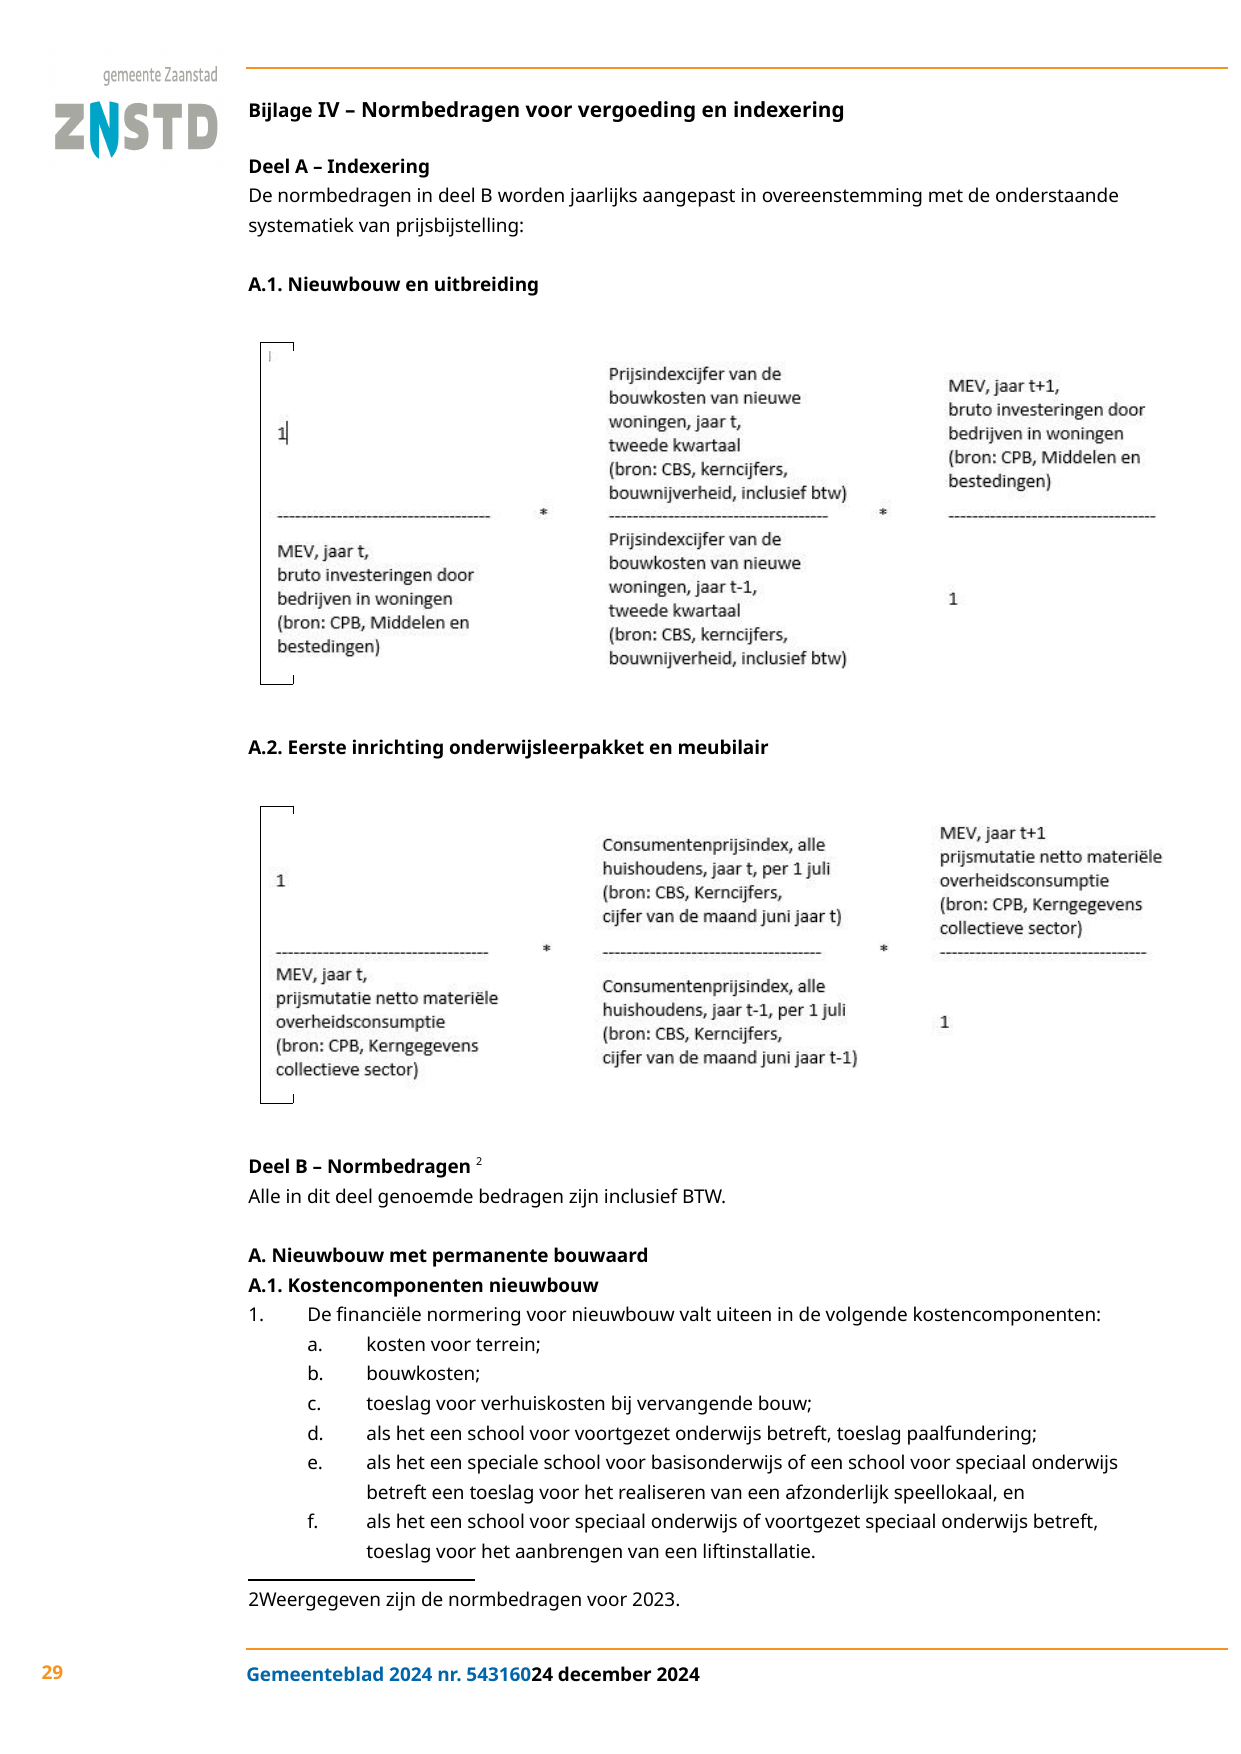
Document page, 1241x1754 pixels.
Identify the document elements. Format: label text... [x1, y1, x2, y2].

text A.1. Kostencomponenten nieuwbouw [248, 1272, 1152, 1297]
text A.2. Eerste inrichting onderwijsleerpakket en meubilair [248, 734, 1152, 760]
text Deel B – Normbedragen [248, 1153, 1152, 1179]
text A. Nieuwbouw met permanente bouwaard [248, 1242, 1152, 1268]
picture [268, 351, 1173, 675]
list als het een school voor speciaal onderwijs of voortgezet speciaal onderwijs betreft, toeslag voor het aanbrengen van een liftinstallatie. [307, 1508, 1152, 1564]
picture [268, 814, 1173, 1094]
picture [41, 47, 231, 172]
list als het een speciale school voor basisonderwijs of een school voor speciaal onderwijs betreft een toeslag voor het realiseren van een afzonderlijk speellokaal, en [307, 1449, 1152, 1504]
text Deel A – Indexering [248, 153, 1152, 179]
list kosten voor terrein; [307, 1331, 1152, 1357]
text De normbedragen in deel B worden jaarlijks aangepast in overeenstemming met de onderstaande systematiek van prijsbijstelling: [248, 182, 1152, 238]
text Weergegeven zijn de normbedragen voor 2023. [248, 1586, 1152, 1612]
list bouwkosten; [307, 1361, 1152, 1386]
text A.1. Nieuwbouw en uitbreiding [248, 271, 1152, 297]
text Alle in dit deel genoemde bedragen zijn inclusief BTW. [248, 1183, 1152, 1209]
text Bijlage IV – Normbedragen voor vergoeding en indexering [248, 95, 1152, 123]
list als het een school voor voortgezet onderwijs betreft, toeslag paalfundering; [307, 1420, 1152, 1445]
list toeslag voor verhuiskosten bij vervangende bouw; [307, 1390, 1152, 1416]
list De financiële normering voor nieuwbouw valt uiteen in de volgende kostencomponenten: [248, 1301, 1152, 1327]
